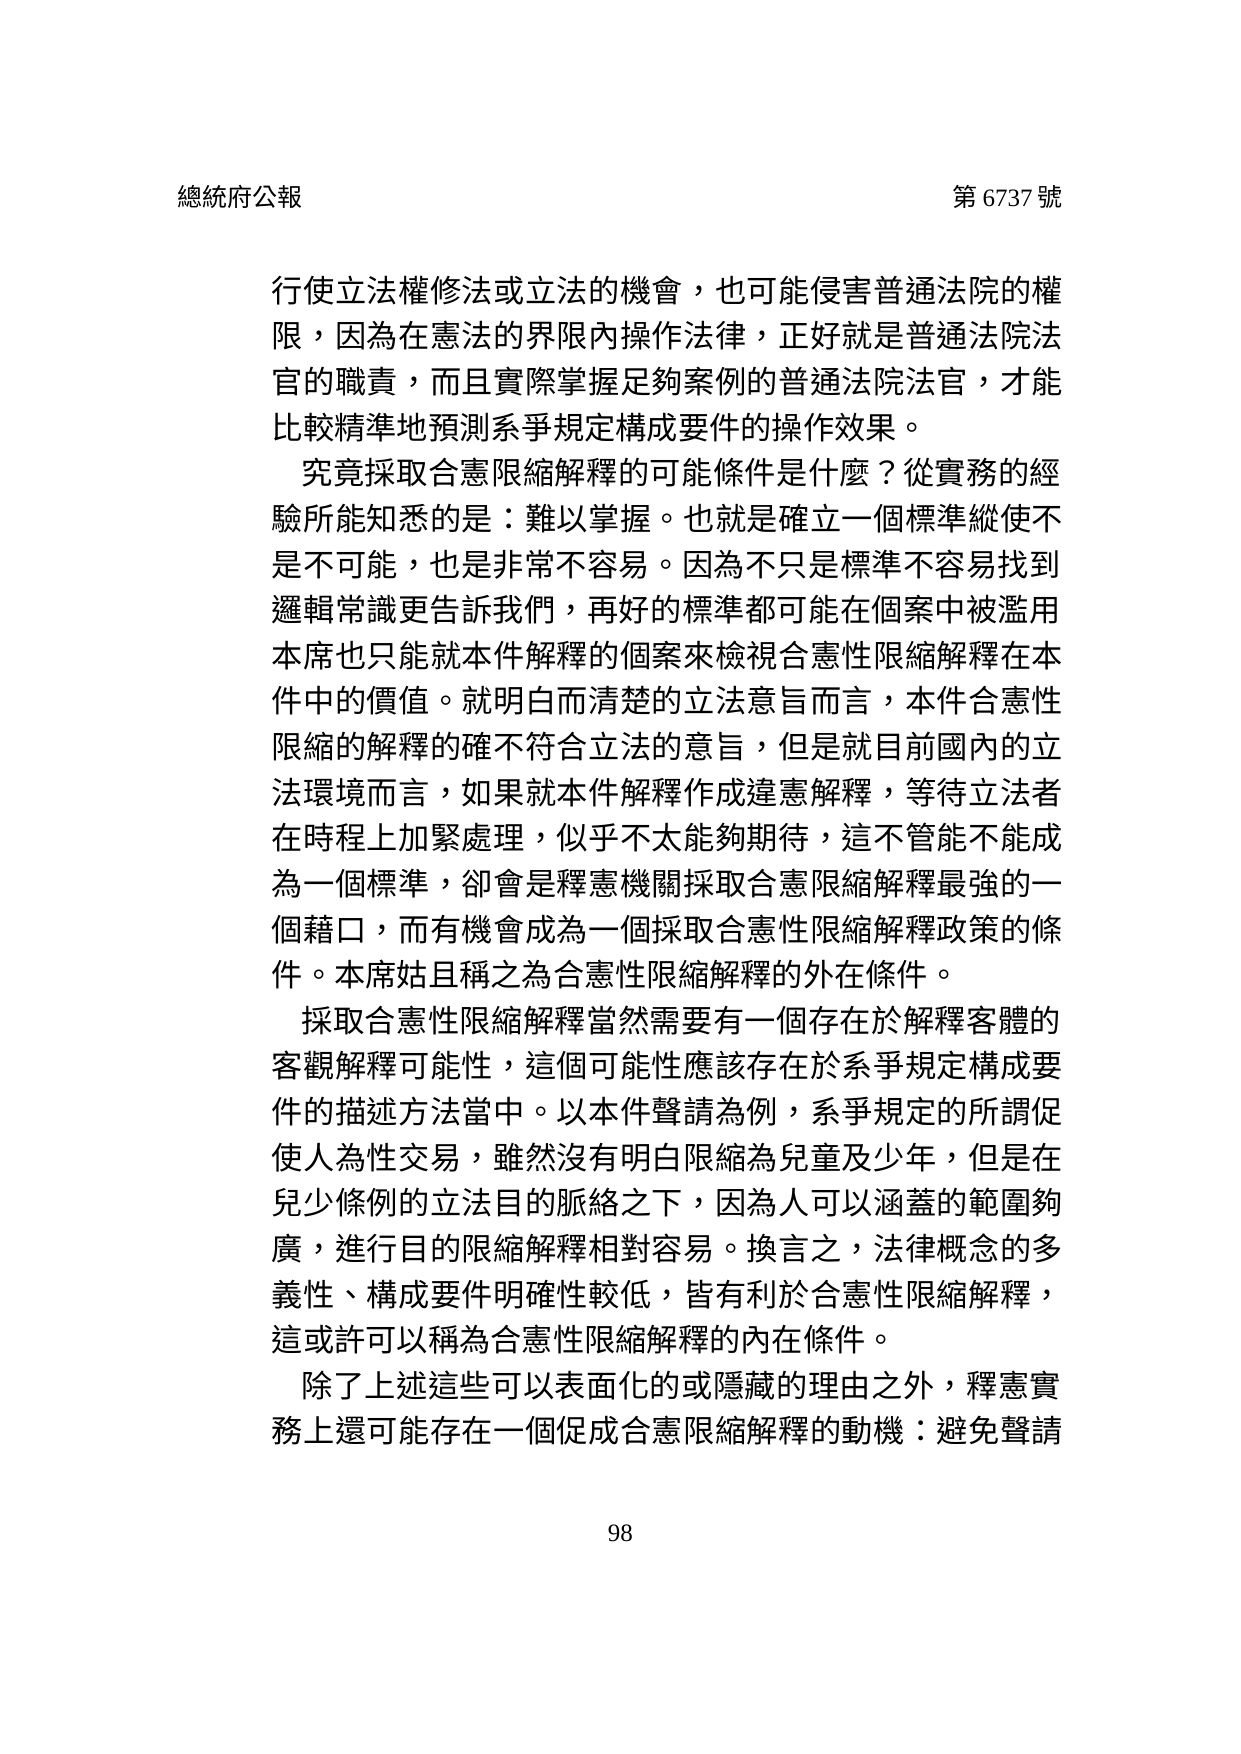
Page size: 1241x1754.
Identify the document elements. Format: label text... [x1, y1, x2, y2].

text 除了上述這些可以表面化的或隱藏的理由之外，釋憲實務上還可能存在一個促成合憲限縮解釋的動機：避免聲請 [272, 1361, 1063, 1452]
text 究竟採取合憲限縮解釋的可能條件是什麼？從實務的經驗所能知悉的是：難以掌握。也就是確立一個標準縱使不是不可能，也是非常不容易。因為不只是標準不容易找到，邏輯常識更告訴我們，再好的標準都可能在個案中被濫用，本席也只能就本件解釋的個案來檢視合憲性限縮解釋在本件中的價值。就明白而清楚的立法意旨而言，本件合憲性限縮的解釋的確不符合立法的意旨，但是就目前國內的立法環境而言，如果就本件解釋作成違憲解釋，等待立法者在時程上加緊處理，似乎不太能夠期待，這不管能不能成為一個標準，卻會是釋憲機關採取合憲限縮解釋最強的一個藉口，而有機會成為一個採取合憲性限縮解釋政策的條件。本席姑且稱之為合憲性限縮解釋的外在條件。 [272, 448, 1063, 996]
text 採取合憲性限縮解釋當然需要有一個存在於解釋客體的客觀解釋可能性，這個可能性應該存在於系爭規定構成要件的描述方法當中。以本件聲請為例，系爭規定的所謂促使人為性交易，雖然沒有明白限縮為兒童及少年，但是在兒少條例的立法目的脈絡之下，因為人可以涵蓋的範圍夠廣，進行目的限縮解釋相對容易。換言之，法律概念的多義性、構成要件明確性較低，皆有利於合憲性限縮解釋，這或許可以稱為合憲性限縮解釋的內在條件。 [272, 996, 1063, 1361]
text 行使立法權修法或立法的機會，也可能侵害普通法院的權限，因為在憲法的界限內操作法律，正好就是普通法院法官的職責，而且實際掌握足夠案例的普通法院法官，才能比較精準地預測系爭規定構成要件的操作效果。 [272, 266, 1063, 448]
